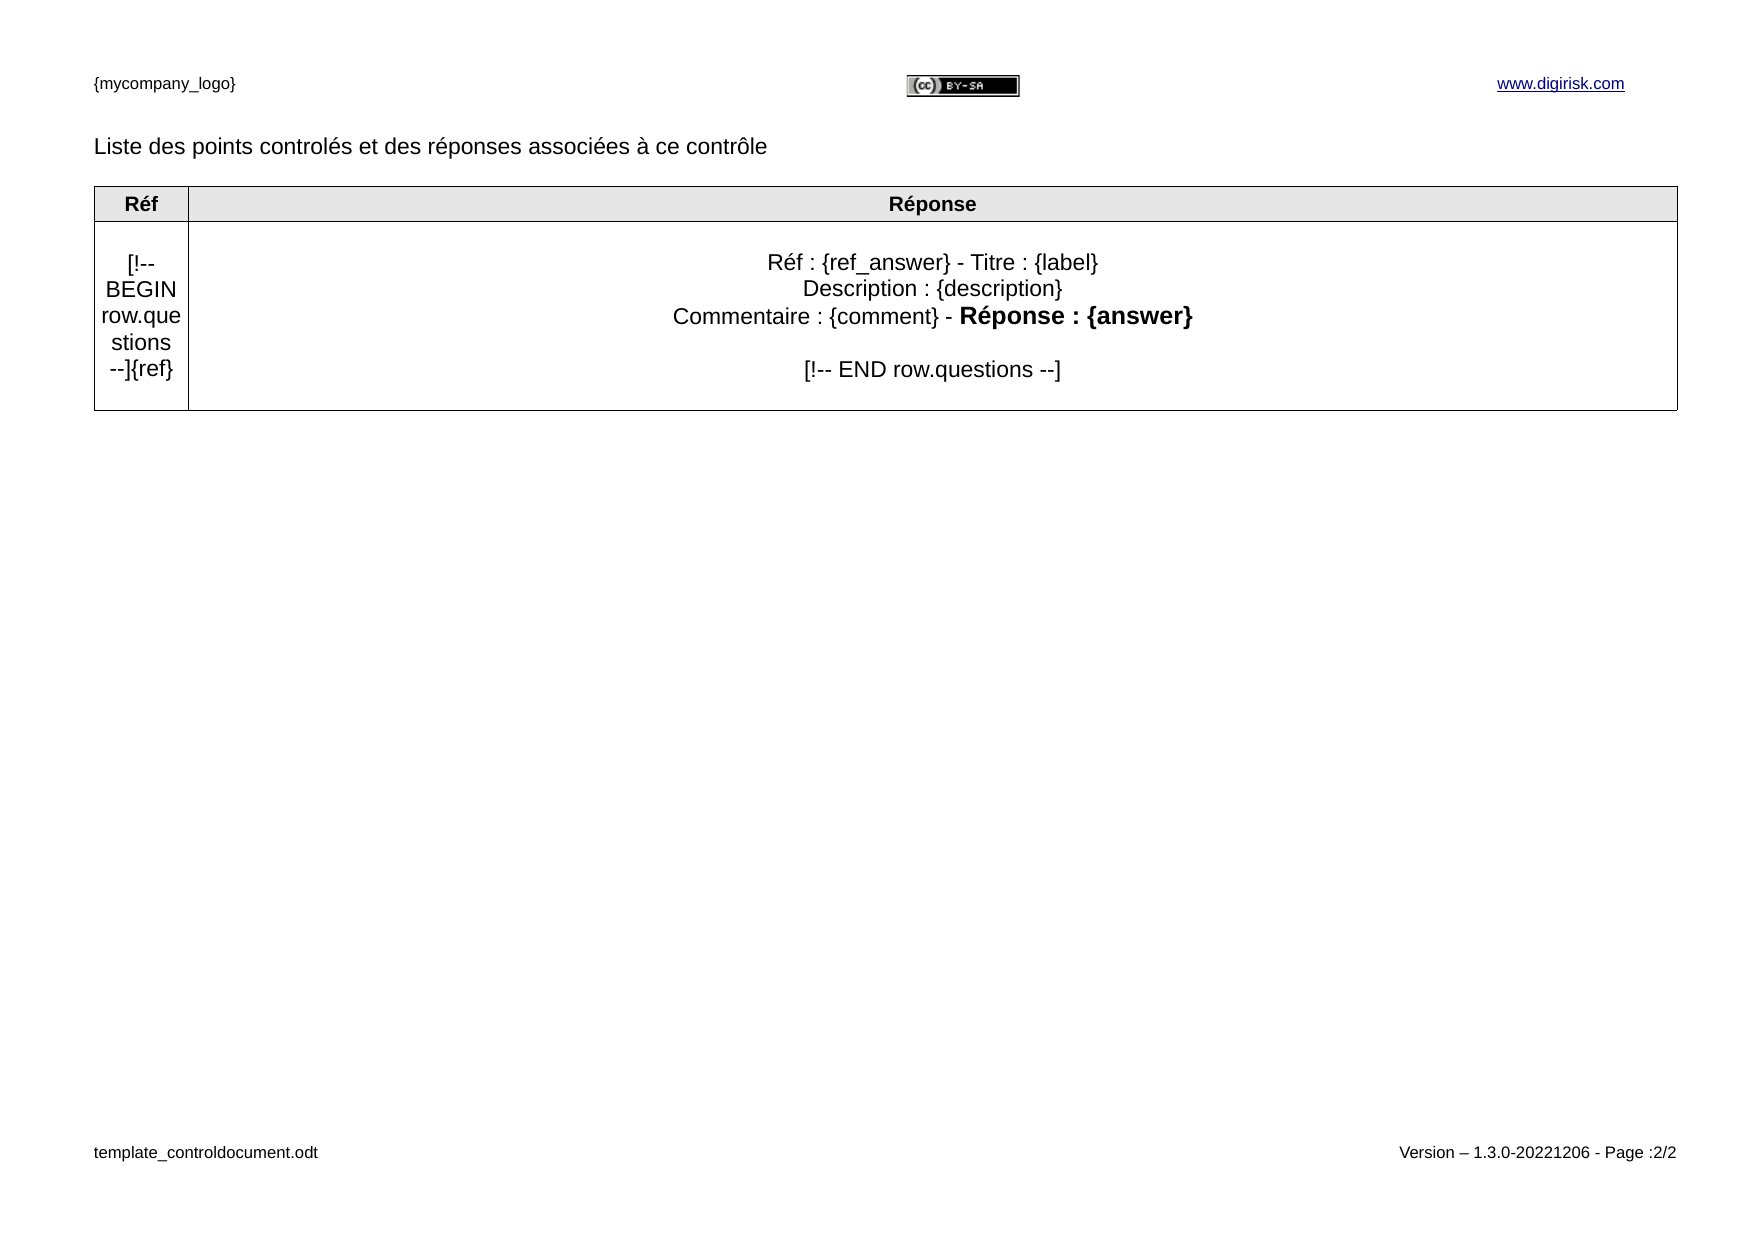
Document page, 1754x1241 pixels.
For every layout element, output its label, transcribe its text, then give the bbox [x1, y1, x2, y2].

table_cell Réf : {ref_answer} - Titre : {label} Description : {description} Commentaire : {comment} - Réponse : {answer} [!-- END row.questions --] [189, 222, 1677, 410]
table_header Réponse [189, 187, 1677, 221]
picture [906, 75, 1020, 97]
table_cell [!-- BEGIN row.questions --]{ref} [95, 222, 188, 410]
table_header Réf [95, 187, 188, 221]
text Liste des points controlés et des réponses associées à ce contrôle [94, 133, 1676, 159]
